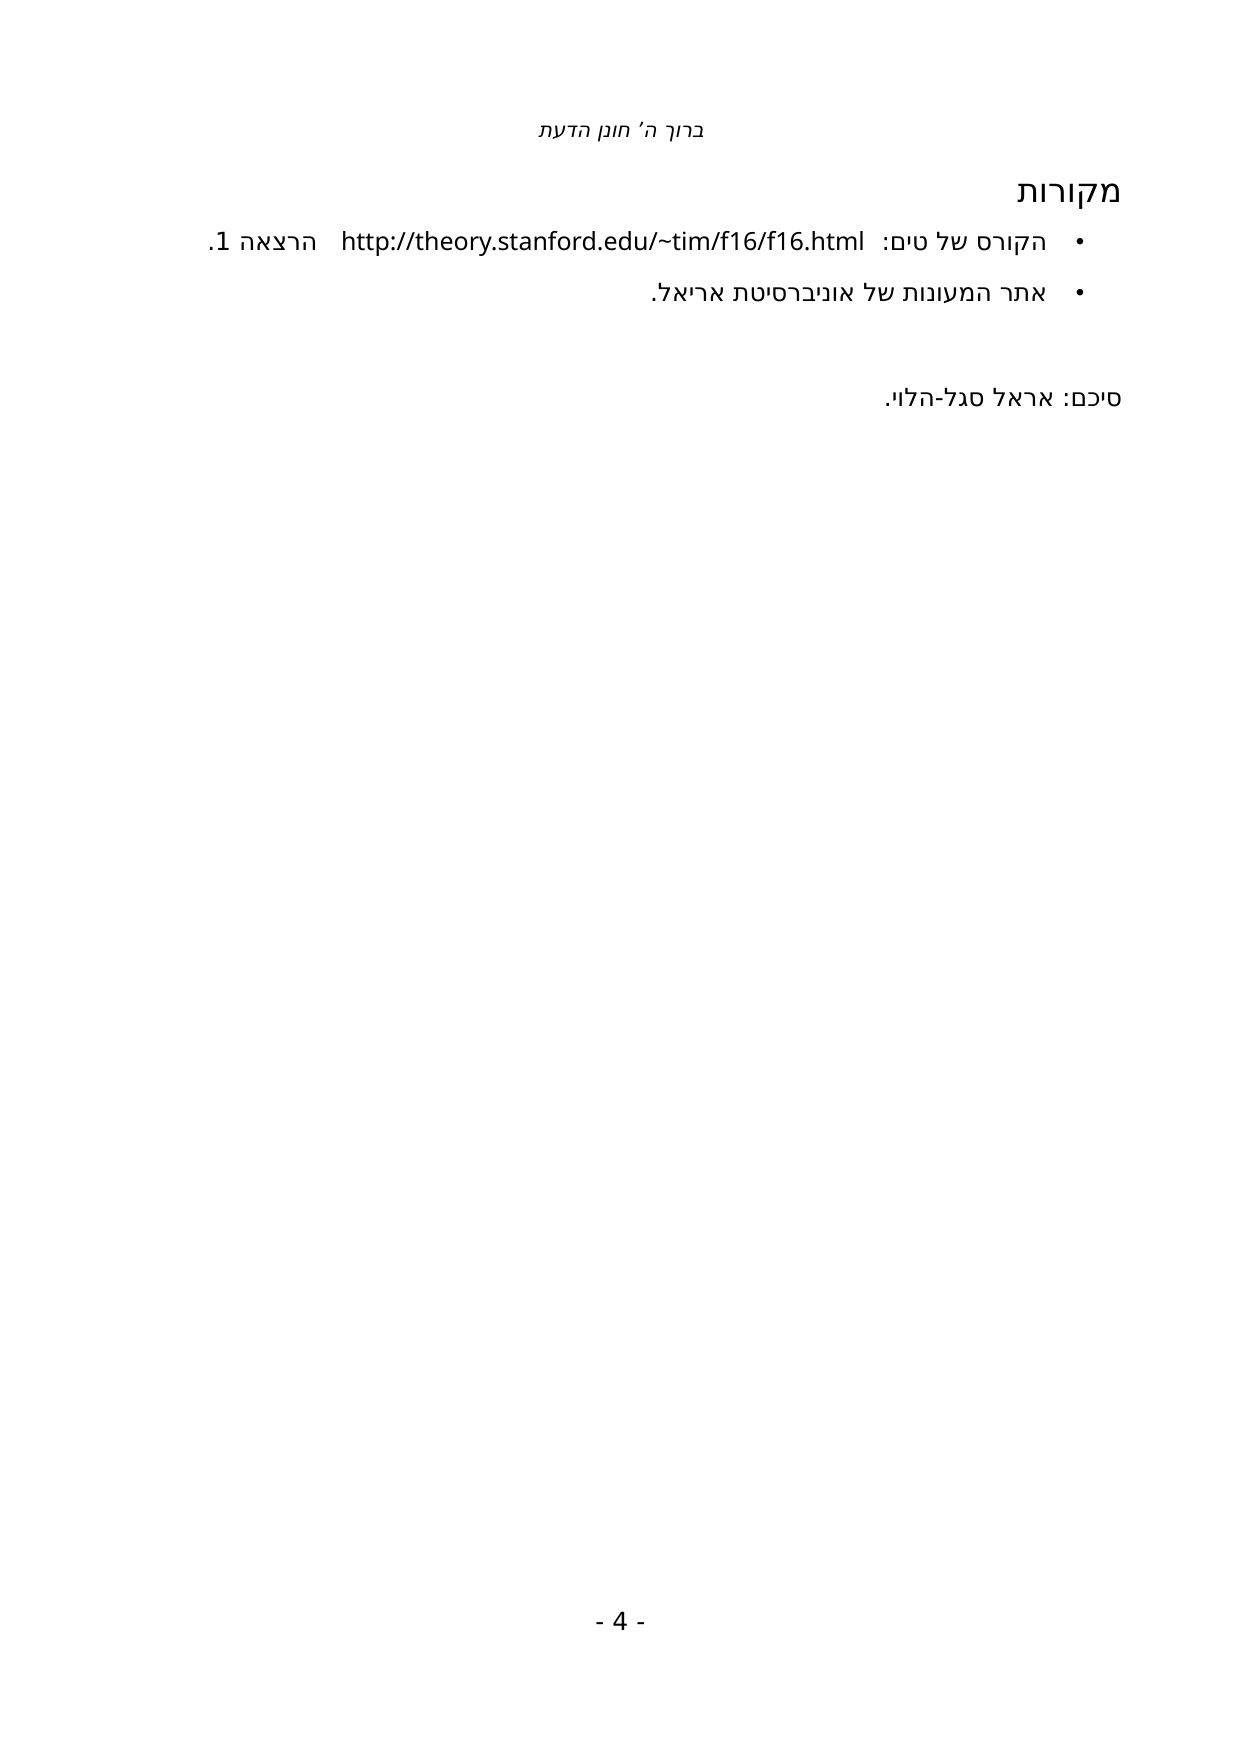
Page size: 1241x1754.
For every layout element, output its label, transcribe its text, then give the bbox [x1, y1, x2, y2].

list אתר המעונות של אוניברסיטת אריאל. [118, 279, 1084, 308]
list הקורס של טים: http://theory.stanford.edu/~tim/f16/f16.html הרצאה 1. [118, 223, 1084, 257]
subtitle מקורות [118, 172, 1122, 211]
text סיכם: אראל סגל-הלוי. [118, 384, 1122, 413]
